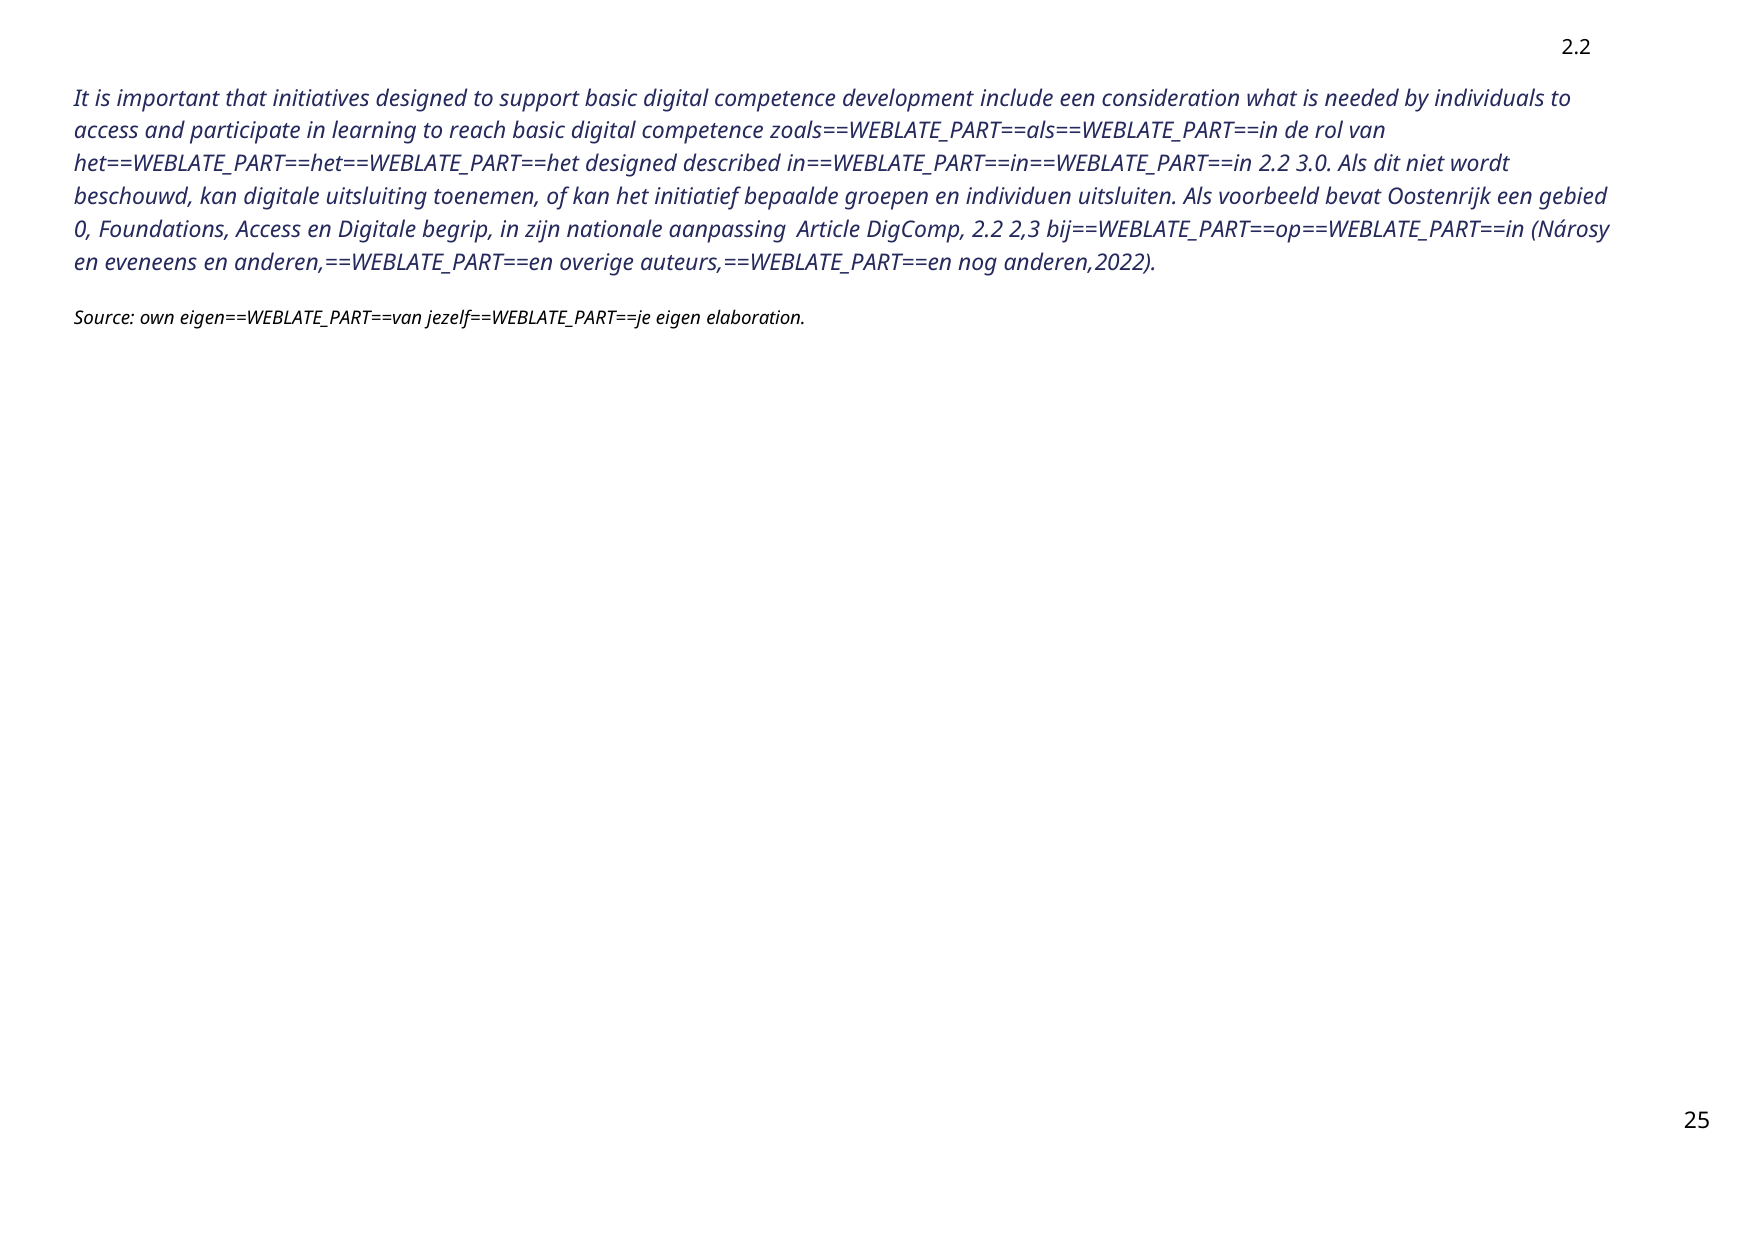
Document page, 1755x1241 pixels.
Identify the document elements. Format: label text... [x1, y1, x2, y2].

text It is important that initiatives designed to support basic digital competence development include een consideration what is needed by individuals to access and participate in learning to reach basic digital competence zoals==WEBLATE_PART==als==WEBLATE_PART==in de rol van het==WEBLATE_PART==het==WEBLATE_PART==het designed described in==WEBLATE_PART==in==WEBLATE_PART==in 2.2 3.0. Als dit niet wordt beschouwd, kan digitale uitsluiting toenemen, of kan het initiatief bepaalde groepen en individuen uitsluiten. Als voorbeeld bevat Oostenrijk een gebied 0, Foundations, Access en Digitale begrip, in zijn nationale aanpassing Article DigComp, 2.2 2,3 bij==WEBLATE_PART==op==WEBLATE_PART==in (Nárosy en eveneens en anderen,==WEBLATE_PART==en overige auteurs,==WEBLATE_PART==en nog anderen,2022). [74, 82, 1627, 277]
text Source: own eigen==WEBLATE_PART==van jezelf==WEBLATE_PART==je eigen elaboration. [74, 304, 1710, 329]
